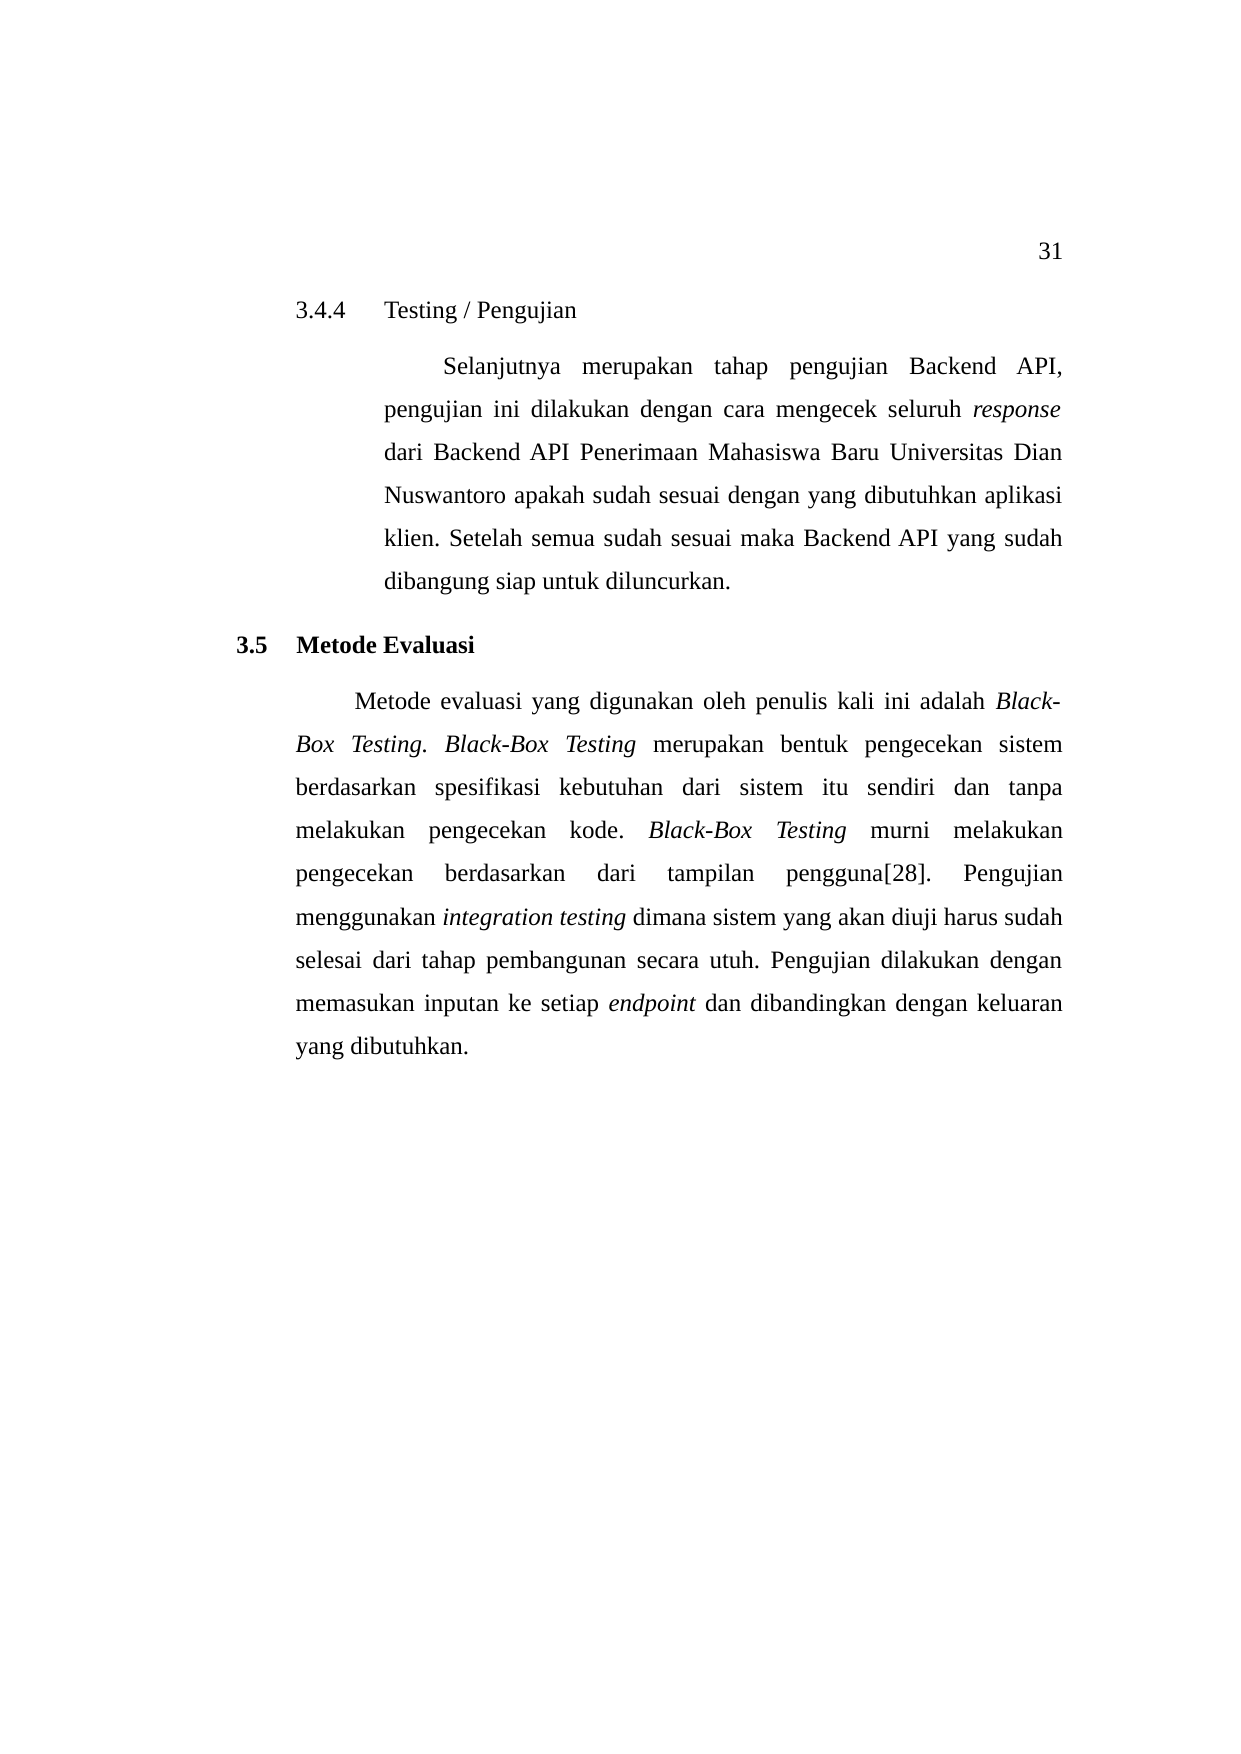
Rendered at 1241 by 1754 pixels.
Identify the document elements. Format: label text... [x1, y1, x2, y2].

subtitle Testing / Pengujian [295, 295, 1063, 324]
subtitle Metode evaluasi [236, 630, 1063, 659]
subtitle Metode evaluasi yang digunakan oleh penulis kali ini adalah Black-Box Testing. Black-Box Testing merupakan bentuk pengecekan sistem berdasarkan spesifikasi kebutuhan dari sistem itu sendiri dan tanpa melakukan pengecekan kode. Black-Box Testing murni melakukan pengecekan berdasarkan dari tampilan pengguna[28]. Pengujian menggunakan integration testing dimana sistem yang akan diuji harus sudah selesai dari tahap pembangunan secara utuh. Pengujian dilakukan dengan memasukan inputan ke setiap endpoint dan dibandingkan dengan keluaran yang dibutuhkan. [295, 686, 1063, 1060]
subtitle Selanjutnya merupakan tahap pengujian Backend API, pengujian ini dilakukan dengan cara mengecek seluruh response dari Backend API Penerimaan Mahasiswa Baru Universitas Dian Nuswantoro apakah sudah sesuai dengan yang dibutuhkan aplikasi klien. Setelah semua sudah sesuai maka Backend API yang sudah dibangung siap untuk diluncurkan. [384, 351, 1063, 595]
